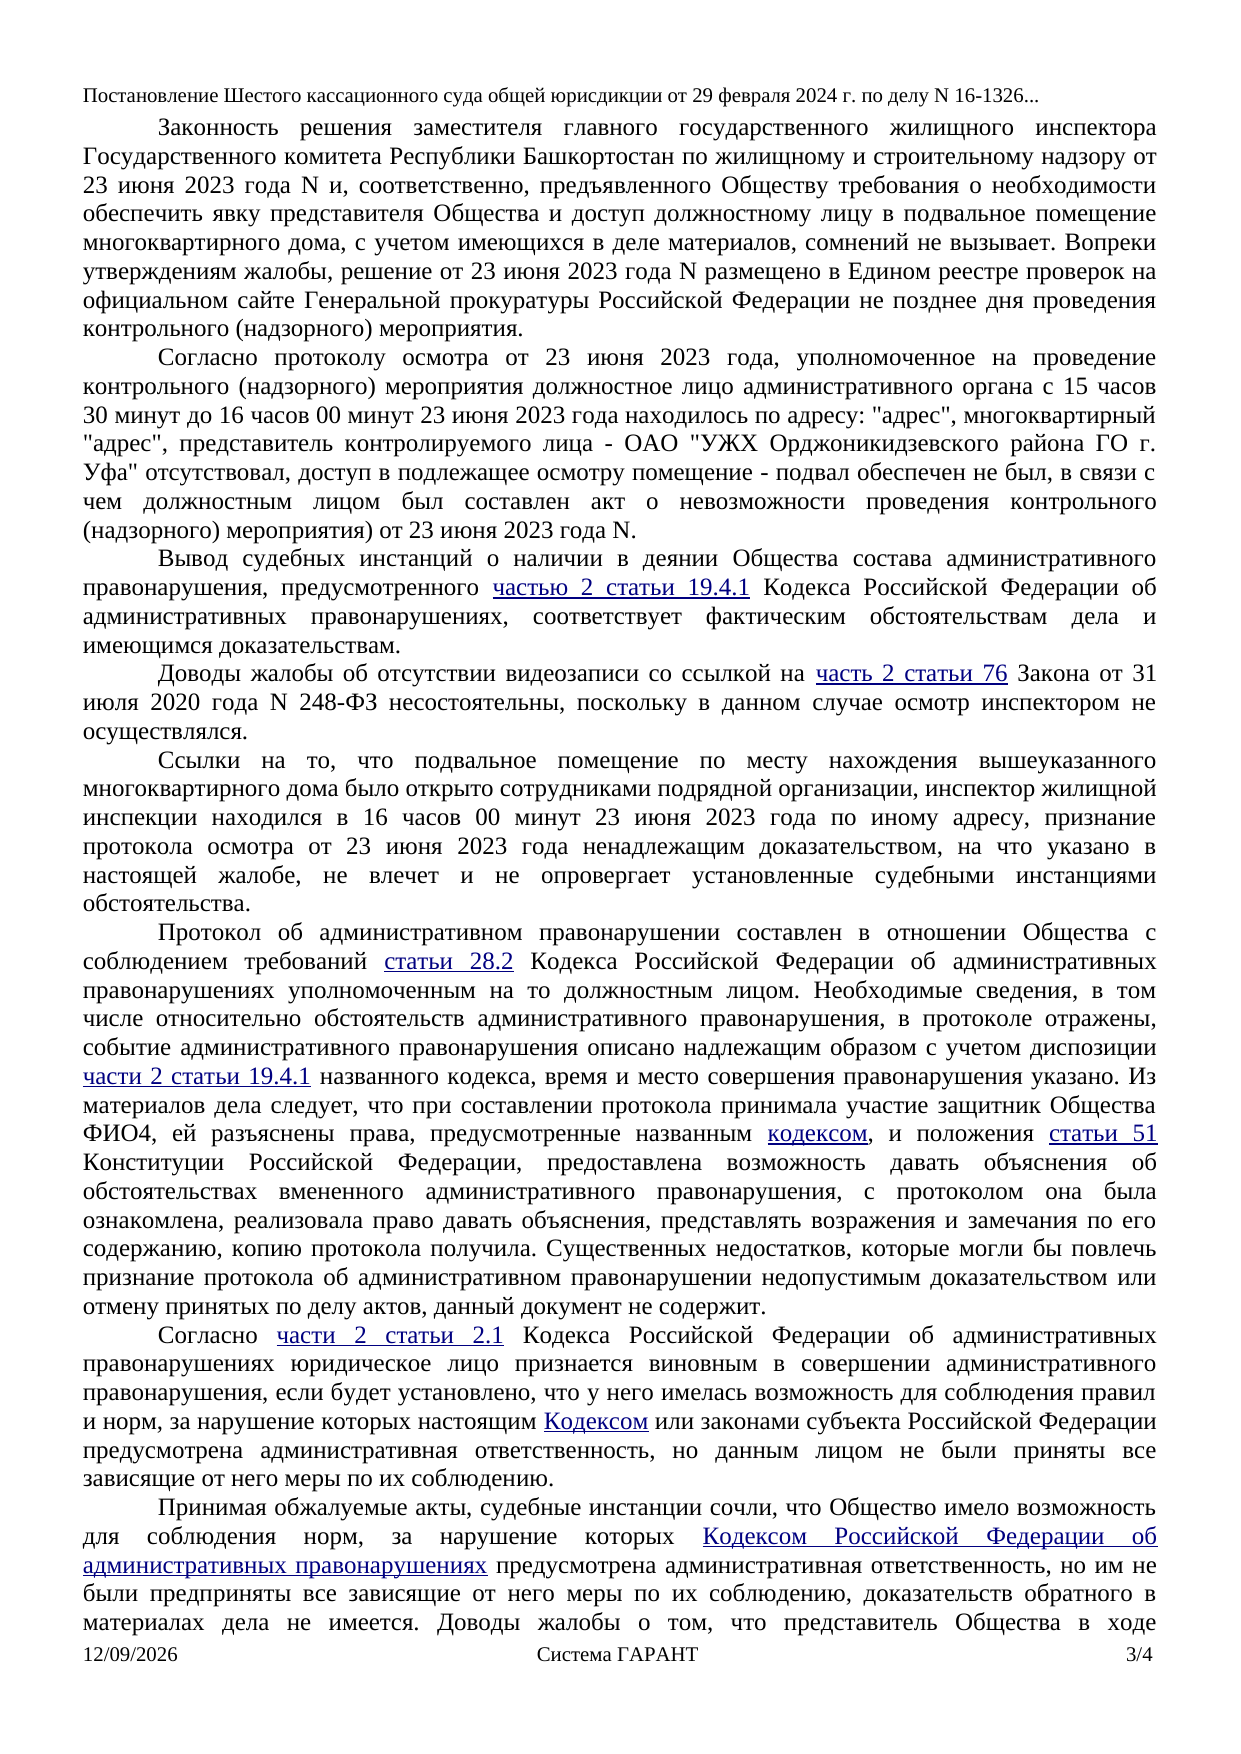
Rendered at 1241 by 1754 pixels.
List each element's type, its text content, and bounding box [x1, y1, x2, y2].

text Вывод судебных инстанций о наличии в деянии Общества состава административного правонарушения, предусмотренного частью 2 статьи 19.4.1 Кодекса Российской Федерации об административных правонарушениях, соответствует фактическим обстоятельствам дела и имеющимся доказательствам. [83, 543, 1157, 658]
text Согласно протоколу осмотра от 23 июня 2023 года, уполномоченное на проведение контрольного (надзорного) мероприятия должностное лицо административного органа с 15 часов 30 минут до 16 часов 00 минут 23 июня 2023 года находилось по адресу: "адрес", многоквартирный "адрес", представитель контролируемого лица - ОАО "УЖХ Орджоникидзевского района ГО г. Уфа" отсутствовал, доступ в подлежащее осмотру помещение - подвал обеспечен не был, в связи с чем должностным лицом был составлен акт о невозможности проведения контрольного (надзорного) мероприятия) от 23 июня 2023 года N. [83, 342, 1157, 543]
text Доводы жалобы об отсутствии видеозаписи со ссылкой на часть 2 статьи 76 Закона от 31 июля 2020 года N 248-ФЗ несостоятельны, поскольку в данном случае осмотр инспектором не осуществлялся. [83, 658, 1157, 745]
text Ссылки на то, что подвальное помещение по месту нахождения вышеуказанного многоквартирного дома было открыто сотрудниками подрядной организации, инспектор жилищной инспекции находился в 16 часов 00 минут 23 июня 2023 года по иному адресу, признание протокола осмотра от 23 июня 2023 года ненадлежащим доказательством, на что указано в настоящей жалобе, не влечет и не опровергает установленные судебными инстанциями обстоятельства. [83, 745, 1157, 917]
text Принимая обжалуемые акты, судебные инстанции сочли, что Общество имело возможность для соблюдения норм, за нарушение которых Кодексом Российской Федерации об административных правонарушениях предусмотрена административная ответственность, но им не были предприняты все зависящие от него меры по их соблюдению, доказательств обратного в материалах дела не имеется. Доводы жалобы о том, что представитель Общества в ходе [83, 1492, 1157, 1636]
text Законность решения заместителя главного государственного жилищного инспектора Государственного комитета Республики Башкортостан по жилищному и строительному надзору от 23 июня 2023 года N и, соответственно, предъявленного Обществу требования о необходимости обеспечить явку представителя Общества и доступ должностному лицу в подвальное помещение многоквартирного дома, с учетом имеющихся в деле материалов, сомнений не вызывает. Вопреки утверждениям жалобы, решение от 23 июня 2023 года N размещено в Едином реестре проверок на официальном сайте Генеральной прокуратуры Российской Федерации не позднее дня проведения контрольного (надзорного) мероприятия. [83, 112, 1157, 342]
text Согласно части 2 статьи 2.1 Кодекса Российской Федерации об административных правонарушениях юридическое лицо признается виновным в совершении административного правонарушения, если будет установлено, что у него имелась возможность для соблюдения правил и норм, за нарушение которых настоящим Кодексом или законами субъекта Российской Федерации предусмотрена административная ответственность, но данным лицом не были приняты все зависящие от него меры по их соблюдению. [83, 1320, 1157, 1492]
text Протокол об административном правонарушении составлен в отношении Общества с соблюдением требований статьи 28.2 Кодекса Российской Федерации об административных правонарушениях уполномоченным на то должностным лицом. Необходимые сведения, в том числе относительно обстоятельств административного правонарушения, в протоколе отражены, событие административного правонарушения описано надлежащим образом с учетом диспозиции части 2 статьи 19.4.1 названного кодекса, время и место совершения правонарушения указано. Из материалов дела следует, что при составлении протокола принимала участие защитник Общества ФИО4, ей разъяснены права, предусмотренные названным кодексом, и положения статьи 51 Конституции Российской Федерации, предоставлена возможность давать объяснения об обстоятельствах вмененного административного правонарушения, с протоколом она была ознакомлена, реализовала право давать объяснения, представлять возражения и замечания по его содержанию, копию протокола получила. Существенных недостатков, которые могли бы повлечь признание протокола об административном правонарушении недопустимым доказательством или отмену принятых по делу актов, данный документ не содержит. [83, 917, 1157, 1320]
